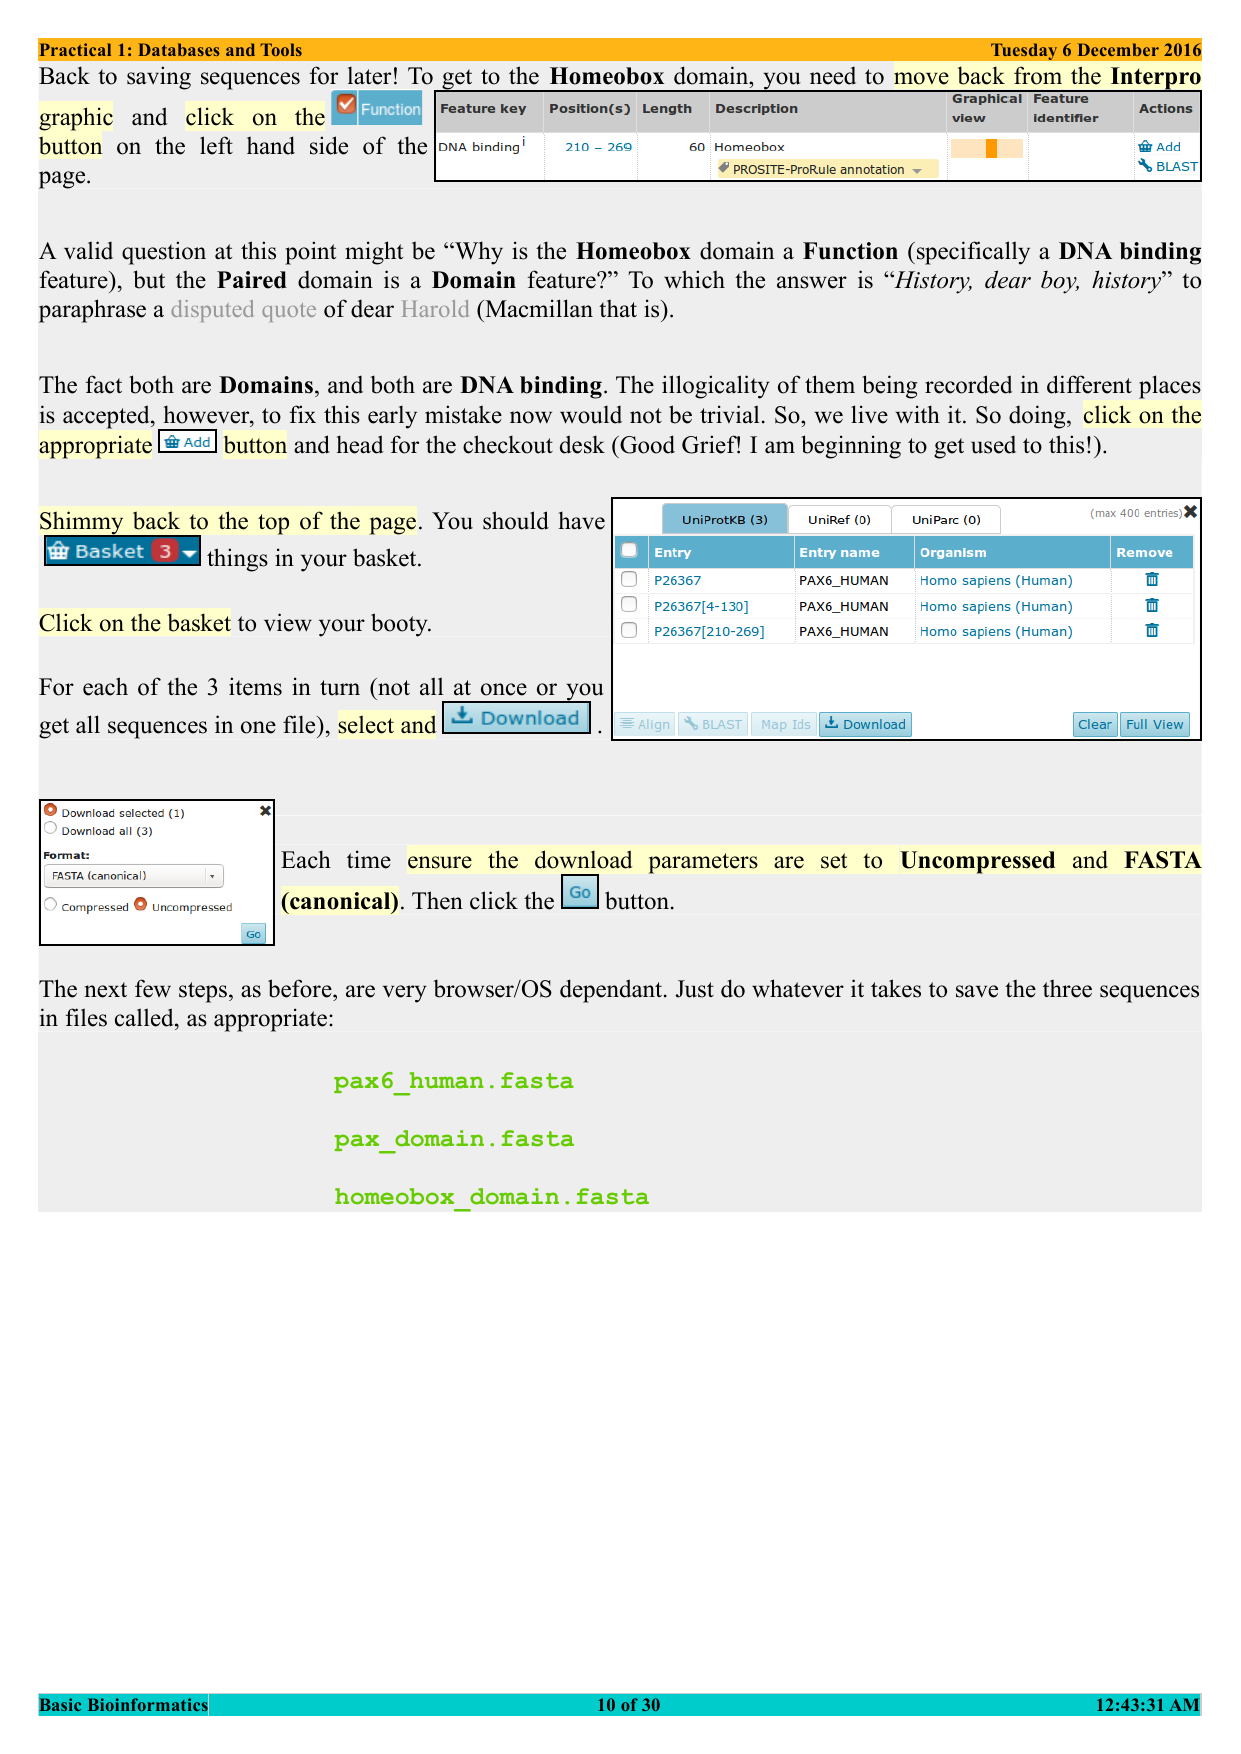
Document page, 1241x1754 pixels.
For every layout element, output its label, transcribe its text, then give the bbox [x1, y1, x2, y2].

picture [444, 703, 589, 732]
text The fact both are Domains, and both are DNA binding. The illogicality of them being recorded in different places is accepted, however, to fix this early mistake now would not be trivial. So, we live with it. So doing, click on the appropriatebutton and head for the checkout desk (Good Grief! I am beginning to get used to this!). [38, 370, 1202, 459]
text pax6_human.fasta [38, 1067, 1202, 1096]
picture [183, 551, 196, 557]
picture [152, 539, 179, 562]
picture [41, 801, 273, 944]
text For each of the 3 items in turn (not all at once or you get all sequences in one file), select and. [38, 672, 611, 739]
text Shimmy back to the top of the page. You should havethings in your basket. [38, 506, 611, 572]
text A valid question at this point might be “Why is the Homeobox domain a Function (specifically a DNA binding feature), but the Paired domain is a Domain feature?” To which the answer is “History, dear boy, history” to paraphrase a disputed quote of dear Harold (Macmillan that is). [38, 236, 1202, 323]
text pax_domain.fasta [38, 1125, 1202, 1154]
picture [138, 546, 143, 557]
text The next few steps, as before, are very browser/OS dependant. Just do whatever it takes to save the three sequences in files called, as appropriate: [38, 974, 1202, 1032]
text Each time ensure the download parameters are set to Uncompressed and FASTA (canonical). Then click thebutton. [275, 845, 1202, 915]
picture [126, 548, 135, 557]
picture [331, 89, 423, 125]
picture [103, 544, 122, 557]
picture [46, 541, 70, 559]
text Click on the basket to view your booty. [38, 607, 611, 636]
text homeobox_domain.fasta [38, 1183, 1202, 1212]
picture [563, 876, 597, 907]
picture [160, 431, 215, 451]
picture [436, 92, 1200, 180]
text Back to saving sequences for later! To get to the Homeobox domain, you need to move back from the Interpro graphic and click on thebutton on the left hand side of the page. [38, 61, 1202, 189]
picture [77, 546, 100, 557]
picture [613, 499, 1200, 739]
